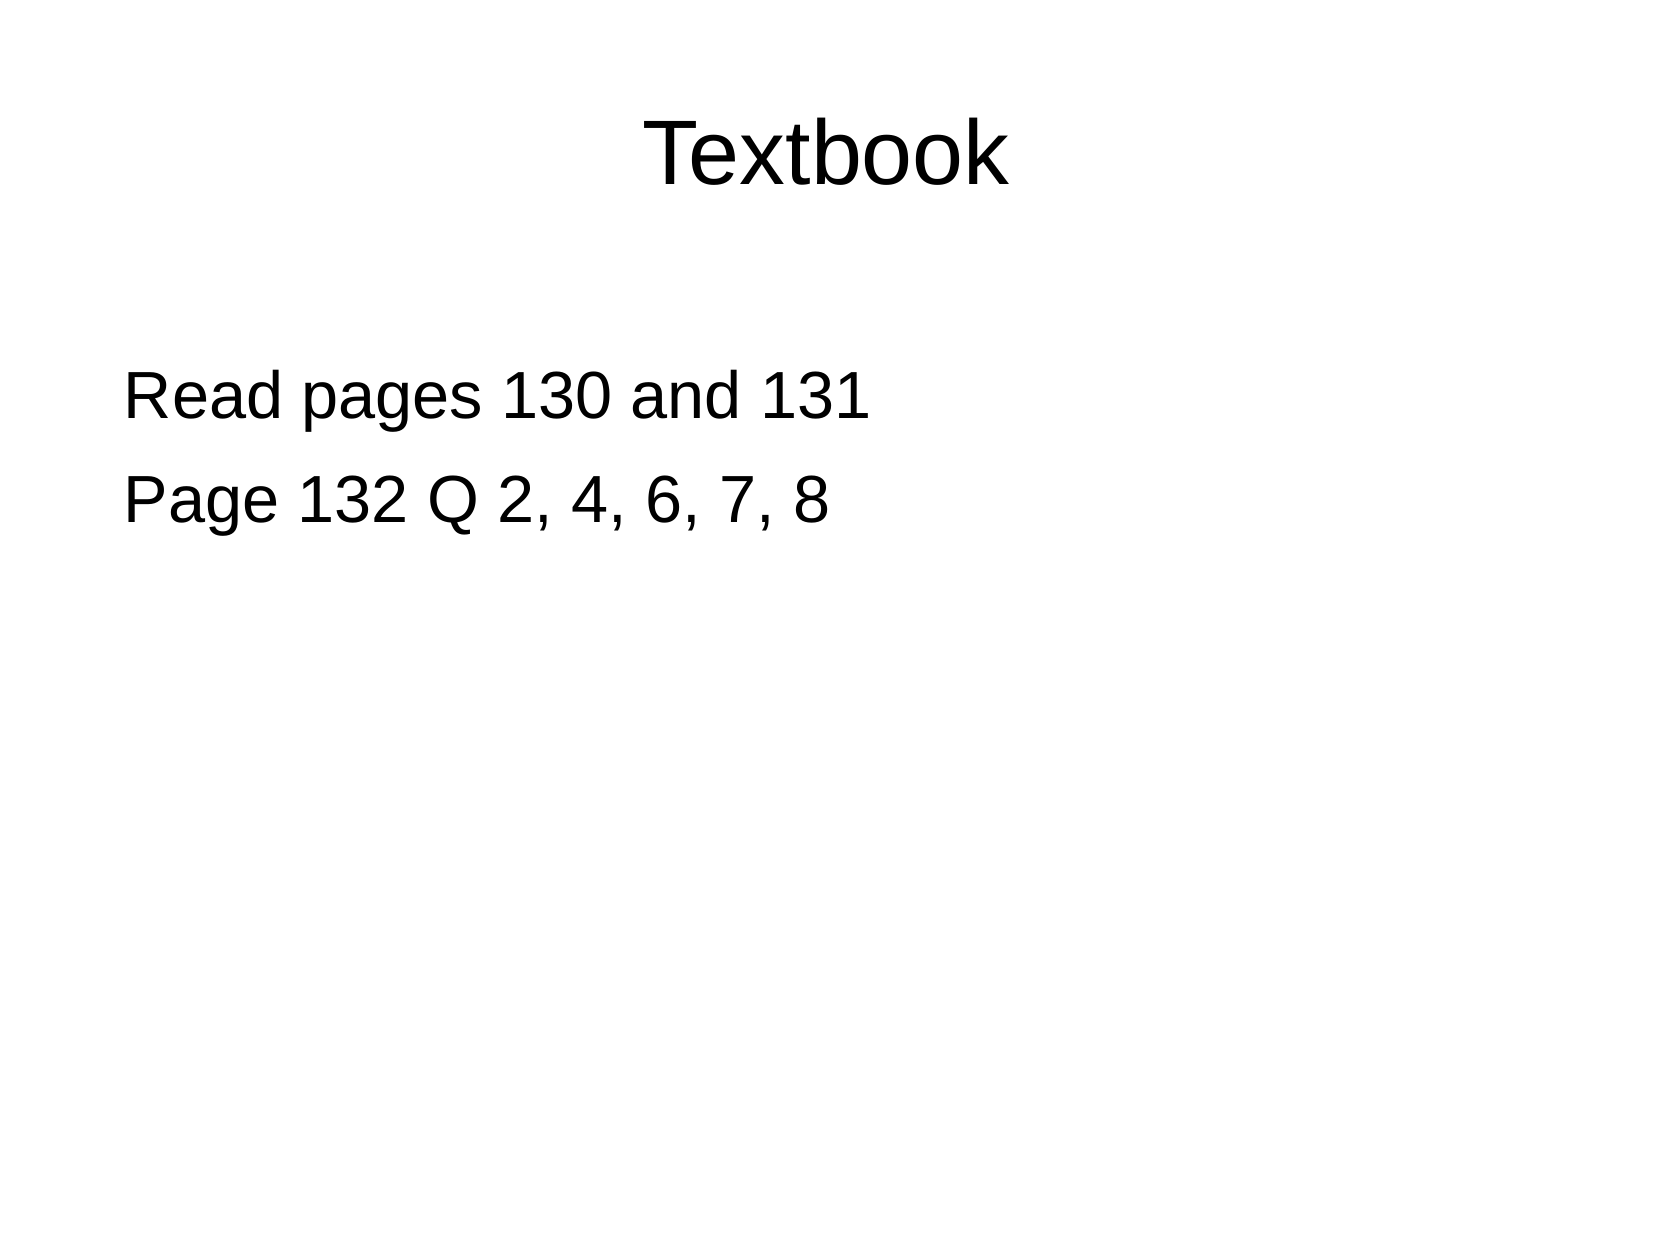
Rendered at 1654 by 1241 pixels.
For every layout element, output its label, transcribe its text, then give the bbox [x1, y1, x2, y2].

title Textbook [82, 49, 1571, 257]
list Read pages 130 and 131 Page 132 Q 2, 4, 6, 7, 8 [124, 358, 1530, 1088]
